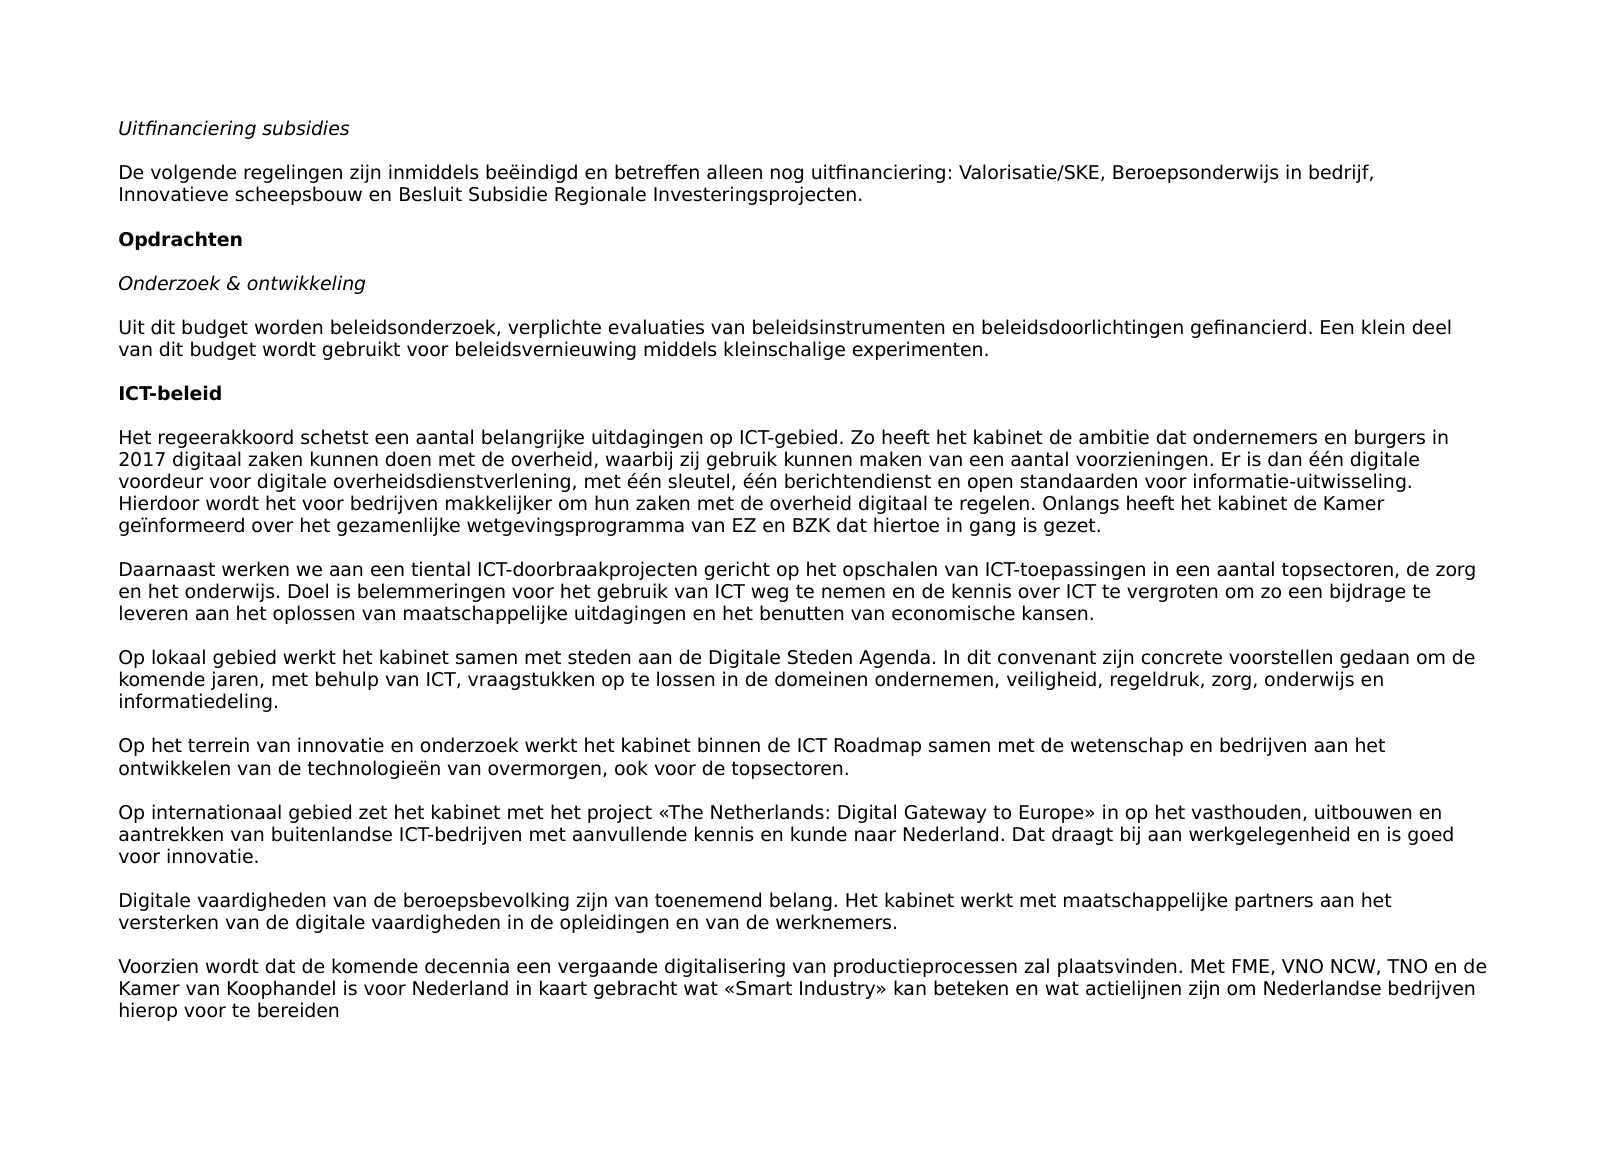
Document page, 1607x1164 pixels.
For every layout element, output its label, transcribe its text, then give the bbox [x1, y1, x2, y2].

text Voorzien wordt dat de komende decennia een vergaande digitalisering van productieprocessen zal plaatsvinden. Met FME, VNO NCW, TNO en de Kamer van Koophandel is voor Nederland in kaart gebracht wat «Smart Industry» kan beteken en wat actielijnen zijn om Nederlandse bedrijven hierop voor te bereiden [118, 956, 1488, 1022]
text Het regeerakkoord schetst een aantal belangrijke uitdagingen op ICT-gebied. Zo heeft het kabinet de ambitie dat ondernemers en burgers in 2017 digitaal zaken kunnen doen met de overheid, waarbij zij gebruik kunnen maken van een aantal voorzieningen. Er is dan één digitale voordeur voor digitale overheidsdienstverlening, met één sleutel, één berichtendienst en open standaarden voor informatie-uitwisseling. Hierdoor wordt het voor bedrijven makkelijker om hun zaken met de overheid digitaal te regelen. Onlangs heeft het kabinet de Kamer geïnformeerd over het gezamenlijke wetgevingsprogramma van EZ en BZK dat hiertoe in gang is gezet. [118, 427, 1488, 537]
text Daarnaast werken we aan een tiental ICT-doorbraakprojecten gericht op het opschalen van ICT-toepassingen in een aantal topsectoren, de zorg en het onderwijs. Doel is belemmeringen voor het gebruik van ICT weg te nemen en de kennis over ICT te vergroten om zo een bijdrage te leveren aan het oplossen van maatschappelijke uitdagingen en het benutten van economische kansen. [118, 559, 1488, 625]
text Uit dit budget worden beleidsonderzoek, verplichte evaluaties van beleidsinstrumenten en beleidsdoorlichtingen gefinancierd. Een klein deel van dit budget wordt gebruikt voor beleidsvernieuwing middels kleinschalige experimenten. [118, 317, 1488, 361]
text Digitale vaardigheden van de beroepsbevolking zijn van toenemend belang. Het kabinet werkt met maatschappelijke partners aan het versterken van de digitale vaardigheden in de opleidingen en van de werknemers. [118, 890, 1488, 934]
subtitle ICT-beleid [118, 383, 1488, 405]
subtitle Opdrachten [118, 228, 1488, 250]
text De volgende regelingen zijn inmiddels beëindigd en betreffen alleen nog uitfinanciering: Valorisatie/SKE, Beroepsonderwijs in bedrijf, Innovatieve scheepsbouw en Besluit Subsidie Regionale Investeringsprojecten. [118, 162, 1488, 206]
text Op lokaal gebied werkt het kabinet samen met steden aan de Digitale Steden Agenda. In dit convenant zijn concrete voorstellen gedaan om de komende jaren, met behulp van ICT, vraagstukken op te lossen in de domeinen ondernemen, veiligheid, regeldruk, zorg, onderwijs en informatiedeling. [118, 647, 1488, 713]
subtitle Onderzoek & ontwikkeling [118, 273, 1488, 294]
subtitle Uitfinanciering subsidies [118, 118, 1488, 140]
text Op het terrein van innovatie en onderzoek werkt het kabinet binnen de ICT Roadmap samen met de wetenschap en bedrijven aan het ontwikkelen van de technologieën van overmorgen, ook voor de topsectoren. [118, 735, 1488, 779]
text Op internationaal gebied zet het kabinet met het project «The Netherlands: Digital Gateway to Europe» in op het vasthouden, uitbouwen en aantrekken van buitenlandse ICT-bedrijven met aanvullende kennis en kunde naar Nederland. Dat draagt bij aan werkgelegenheid en is goed voor innovatie. [118, 802, 1488, 867]
